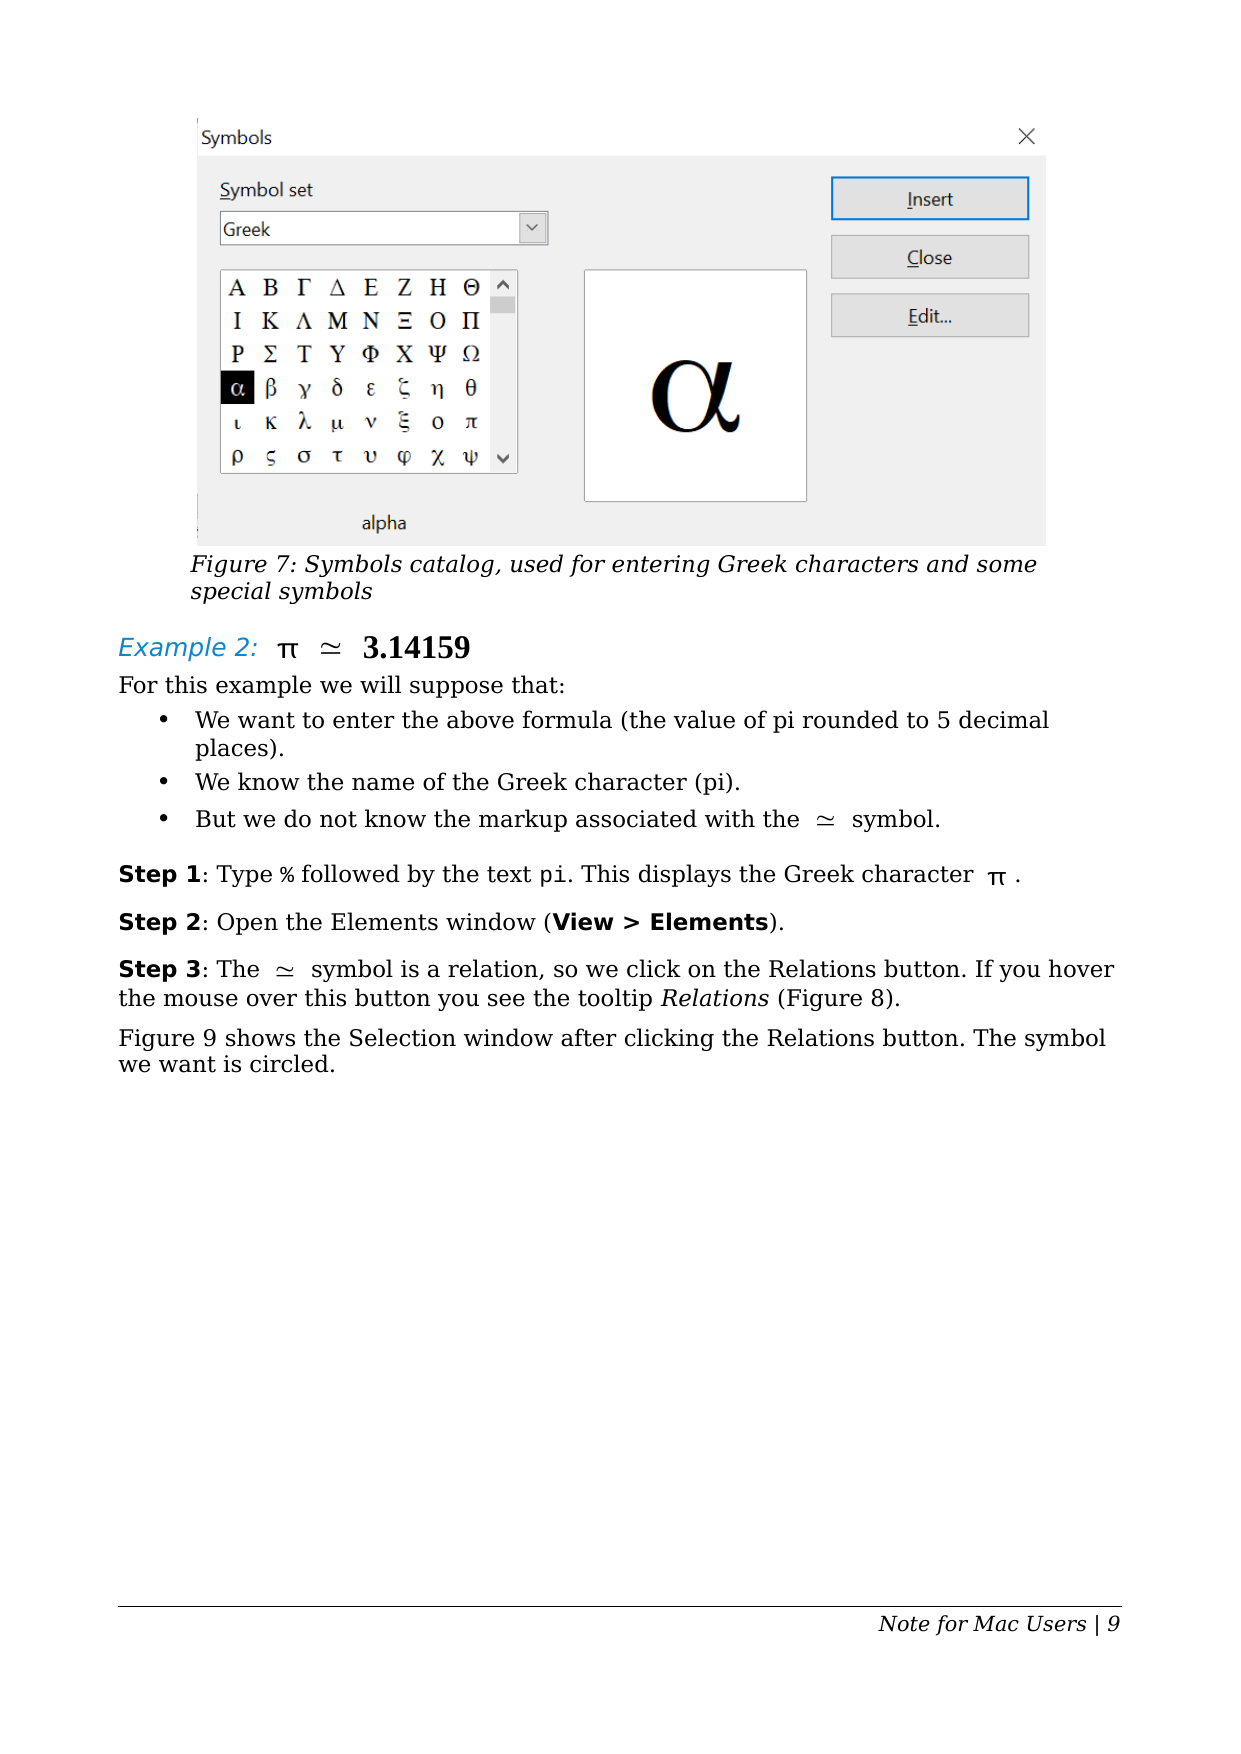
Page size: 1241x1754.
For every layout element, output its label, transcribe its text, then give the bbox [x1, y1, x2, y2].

text Figure 9 shows the Selection window after clicking the Relations button. The symbol we want is circled. [118, 1025, 1122, 1078]
list But we do not know the markup associated with the symbol. [156, 803, 1122, 835]
picture [197, 118, 1046, 546]
list We want to enter the above formula (the value of pi rounded to 5 decimal places). [156, 706, 1122, 761]
text Step 1: Type % followed by the text pi. This displays the Greek character . [118, 859, 1122, 891]
subtitle Example 2: [118, 629, 1122, 666]
text Step 3: The symbol is a relation, so we click on the Relations button. If you hover the mouse over this button you see the tooltip Relations (Figure 8). [118, 953, 1122, 1012]
text Figure 7: Symbols catalog, used for entering Greek characters and some special symbols [190, 552, 1050, 605]
list We know the name of the Greek character (pi). [156, 768, 1122, 797]
text Step 2: Open the Elements window (View > Elements). [118, 909, 1122, 936]
list For this example we will suppose that: [118, 672, 1122, 699]
